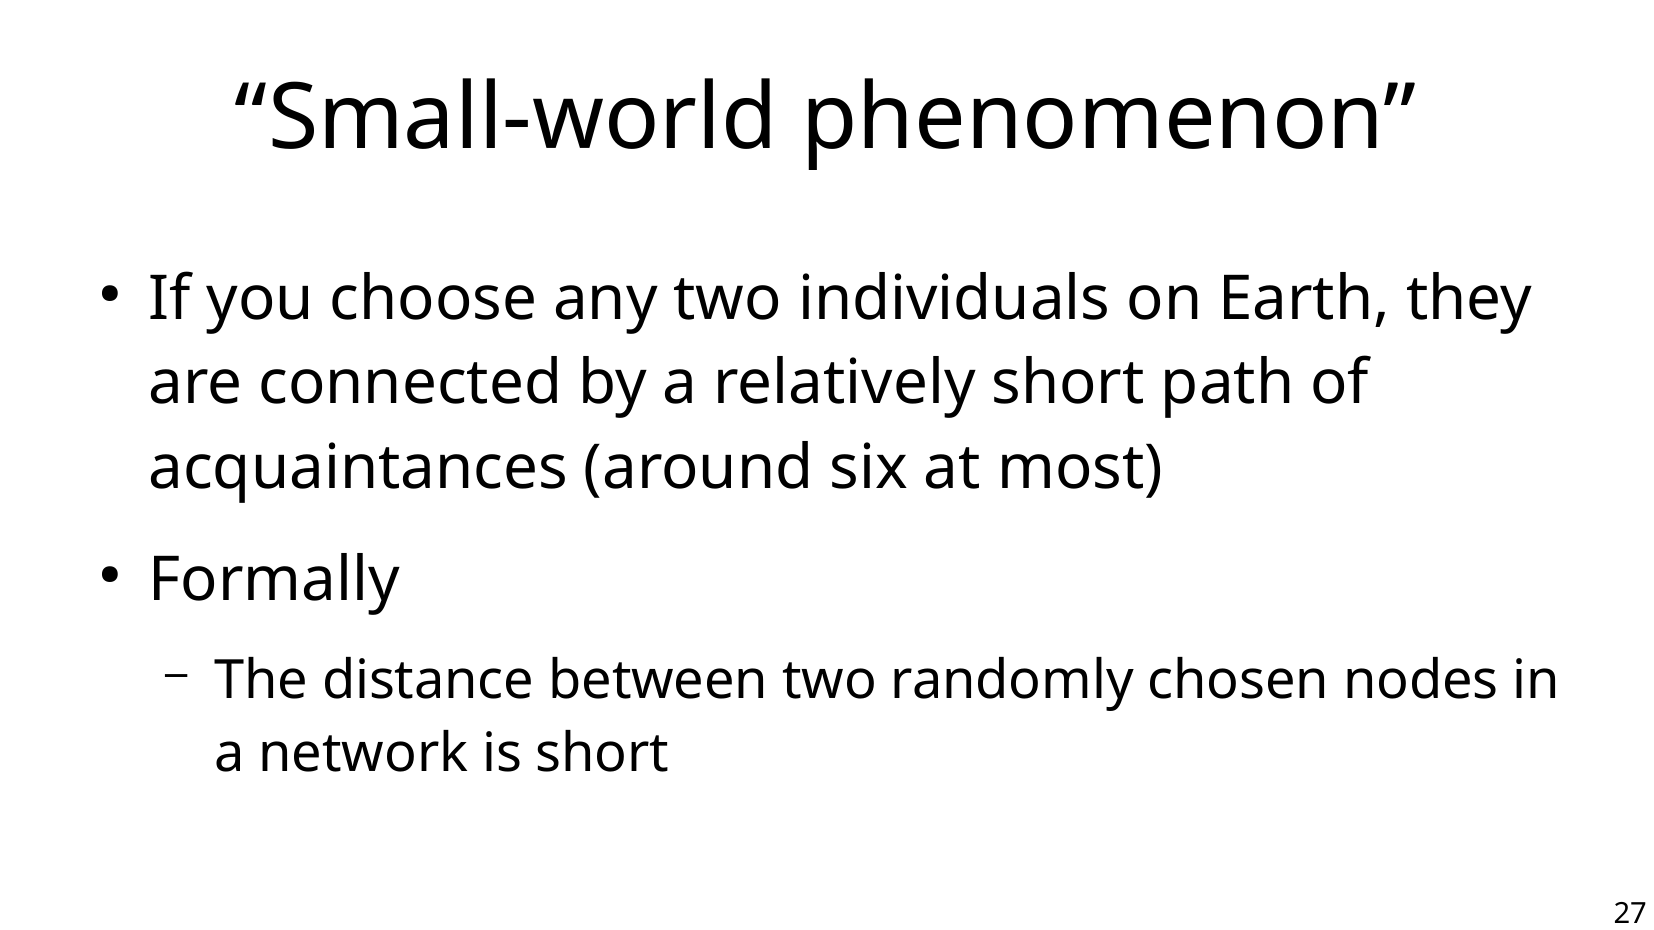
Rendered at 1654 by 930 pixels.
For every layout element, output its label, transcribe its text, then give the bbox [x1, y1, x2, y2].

title “Small-world phenomenon” [82, 1, 1571, 225]
list If you choose any two individuals on Earth, they are connected by a relatively short path of acquaintances (around six at most) Formally The distance between two randomly chosen nodes in a network is short [82, 252, 1571, 793]
